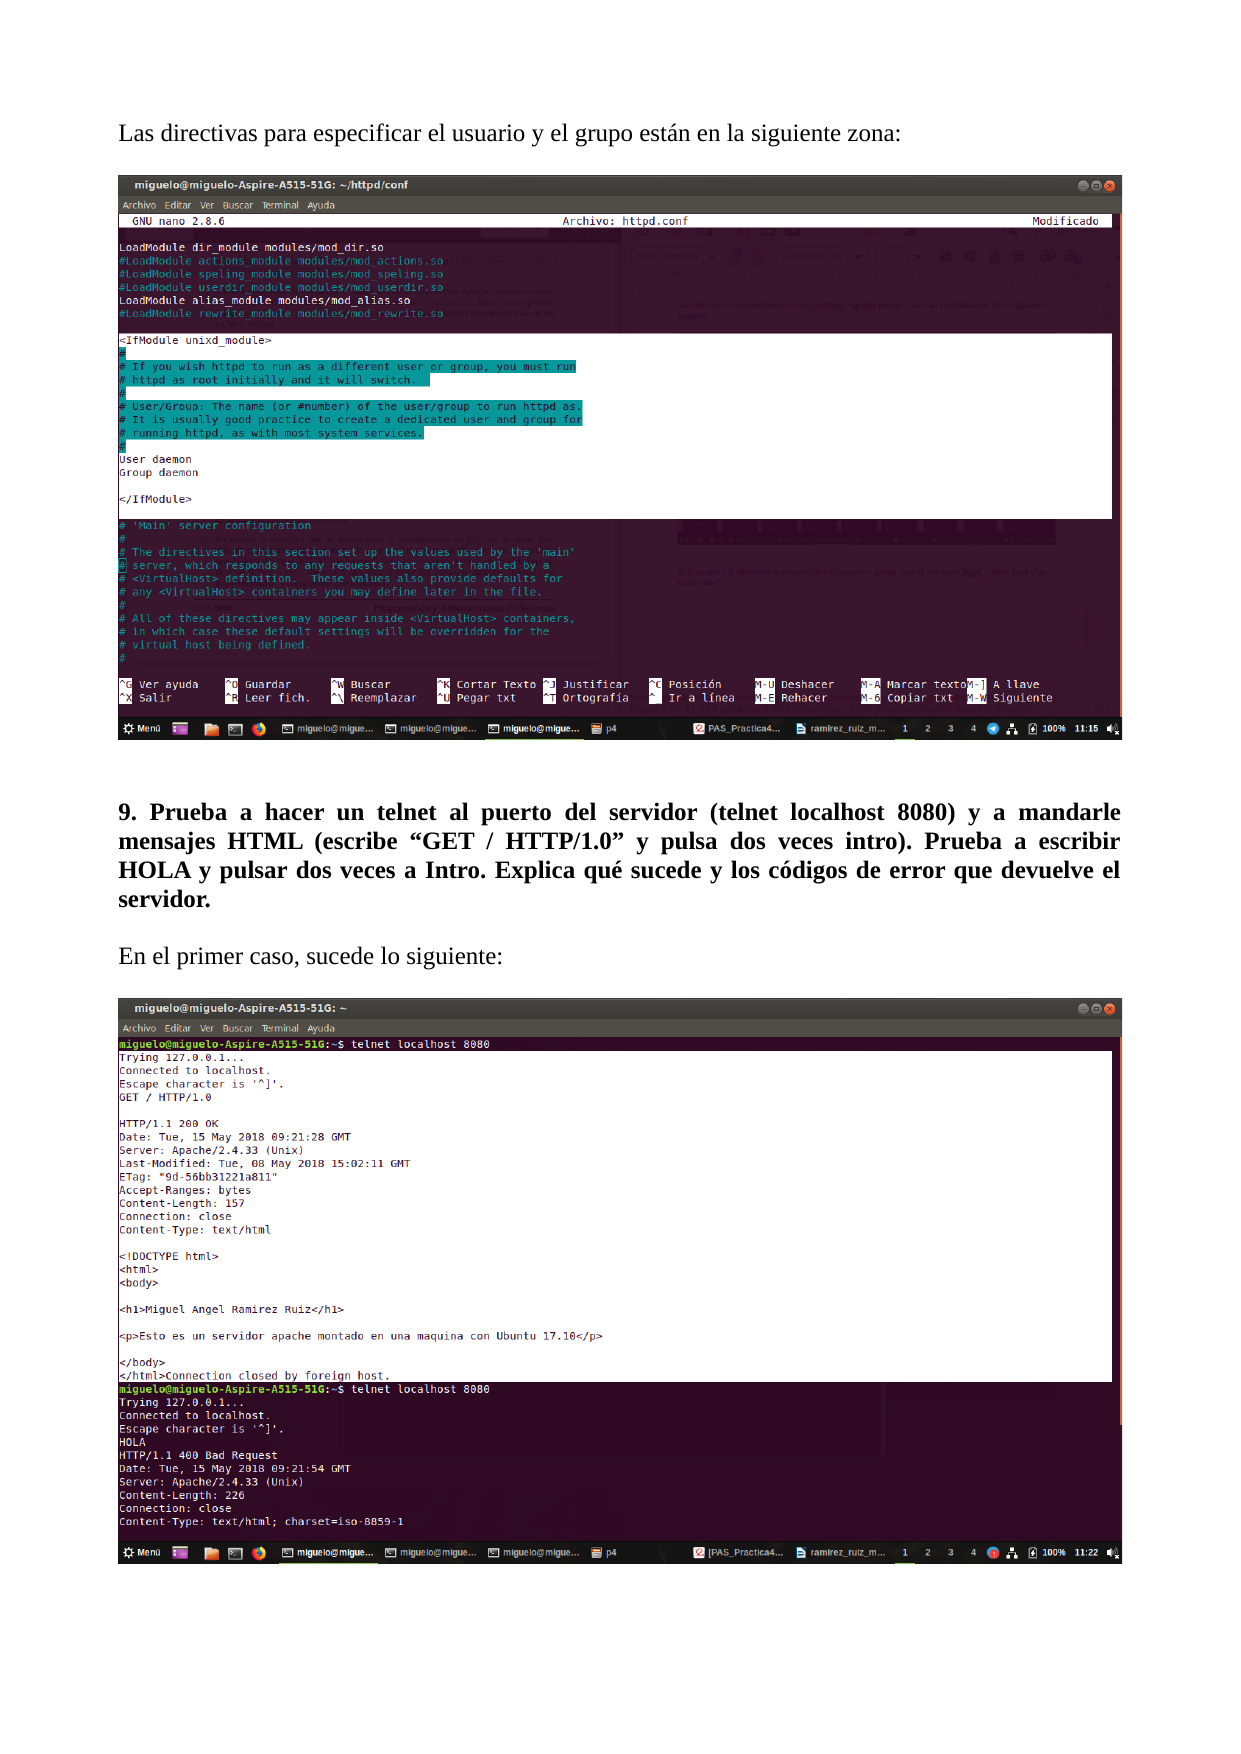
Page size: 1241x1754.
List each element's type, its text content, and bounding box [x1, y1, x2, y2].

picture [118, 175, 1123, 740]
picture [118, 998, 1123, 1564]
text Las directivas para especificar el usuario y el grupo están en la siguiente zona: [118, 118, 1122, 147]
text 9. Prueba a hacer un telnet al puerto del servidor (telnet localhost 8080) y a mandarle mensajes HTML (escribe “GET / HTTP/1.0” y pulsa dos veces intro). Prueba a escribir HOLA y pulsar dos veces a Intro. Explica qué sucede y los códigos de error que devuelve el servidor. [118, 797, 1122, 912]
text En el primer caso, sucede lo siguiente: [118, 941, 1122, 970]
